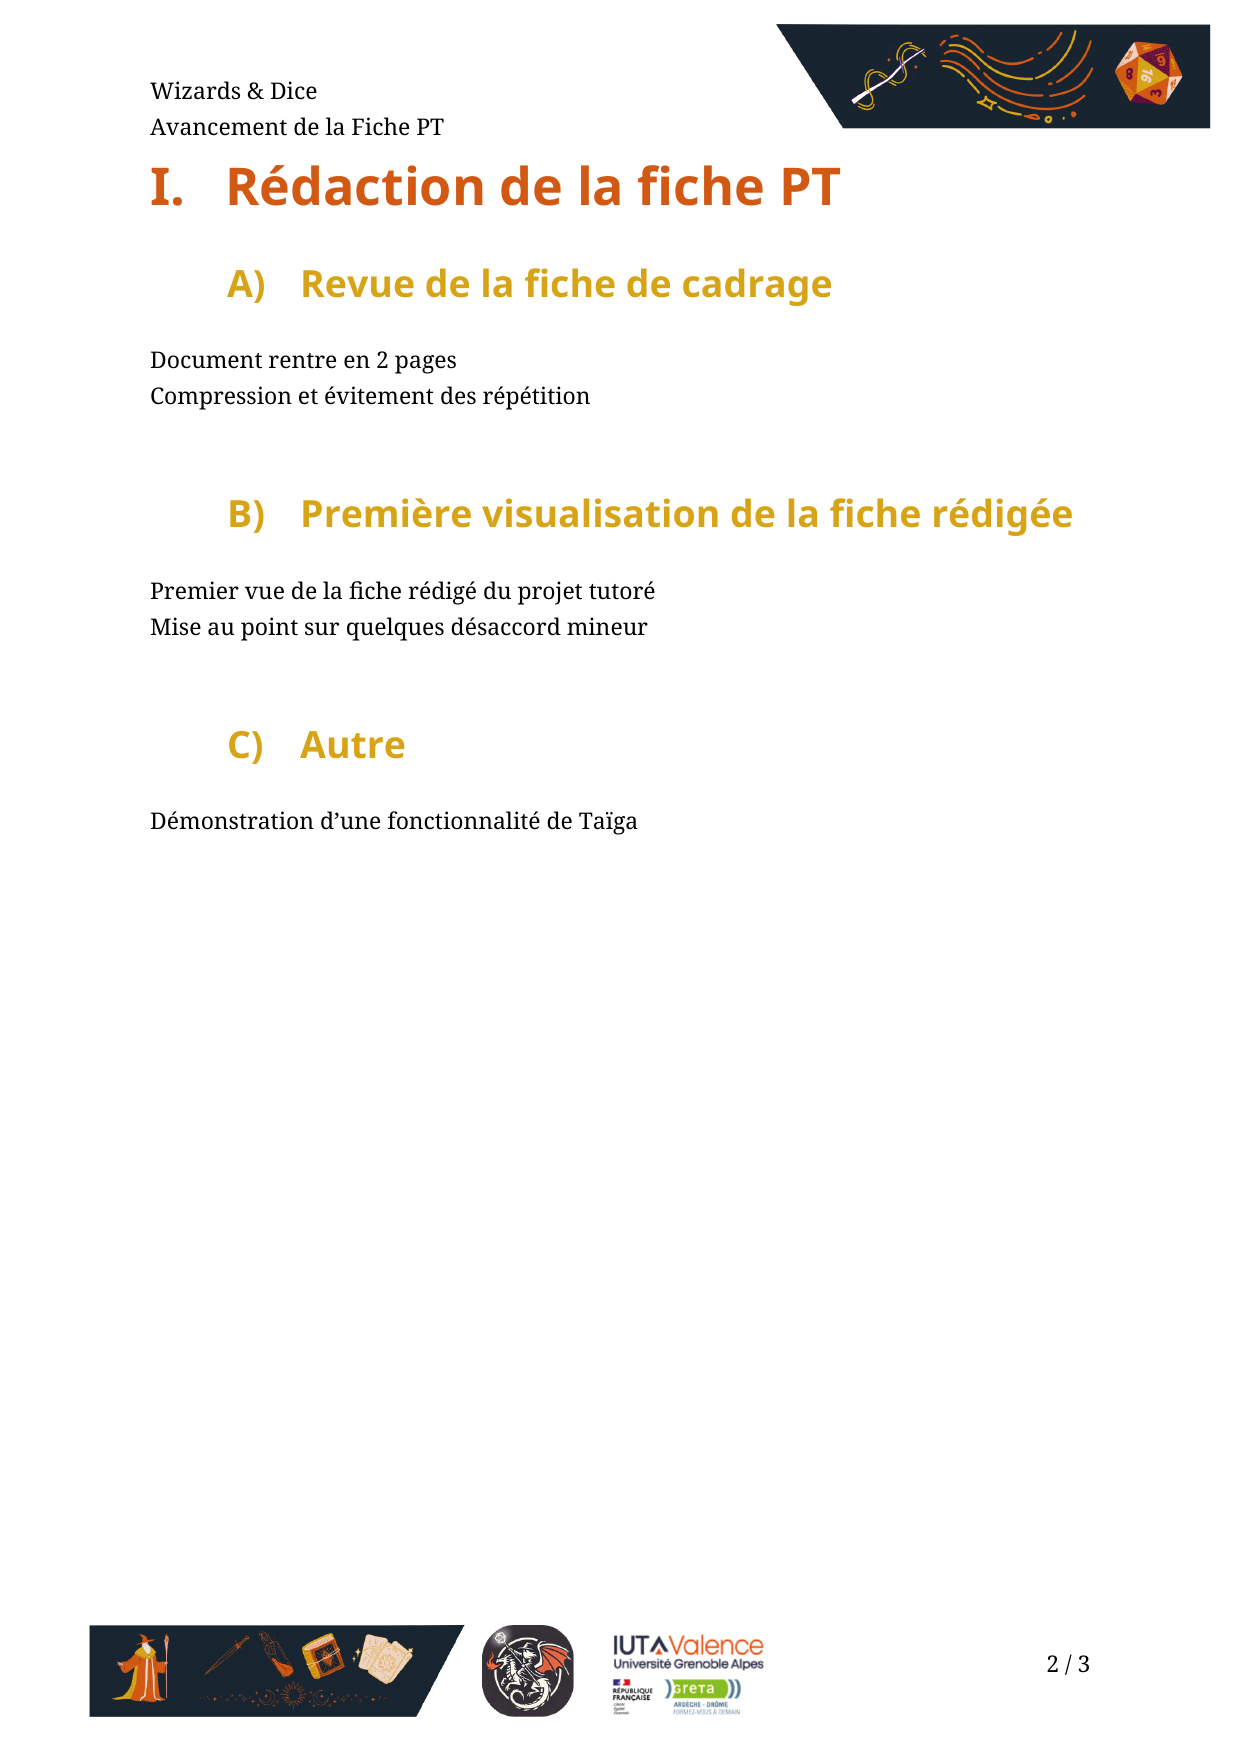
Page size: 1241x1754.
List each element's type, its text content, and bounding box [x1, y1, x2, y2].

text Compression et évitement des répétition [150, 380, 1090, 411]
text Document rentre en 2 pages [150, 344, 1090, 375]
picture [81, 1614, 788, 1726]
subtitle Autre [227, 718, 1090, 769]
picture [771, 21, 1218, 131]
text Premier vue de la fiche rédigé du projet tutoré [150, 574, 1090, 606]
subtitle Revue de la fiche de cadrage [227, 257, 1090, 308]
text Démonstration d’une fonctionnalité de Taïga [150, 805, 1090, 837]
text Mise au point sur quelques désaccord mineur [150, 611, 1090, 642]
subtitle Rédaction de la fiche PT [150, 150, 1090, 221]
subtitle Première visualisation de la fiche rédigée [227, 488, 1090, 539]
